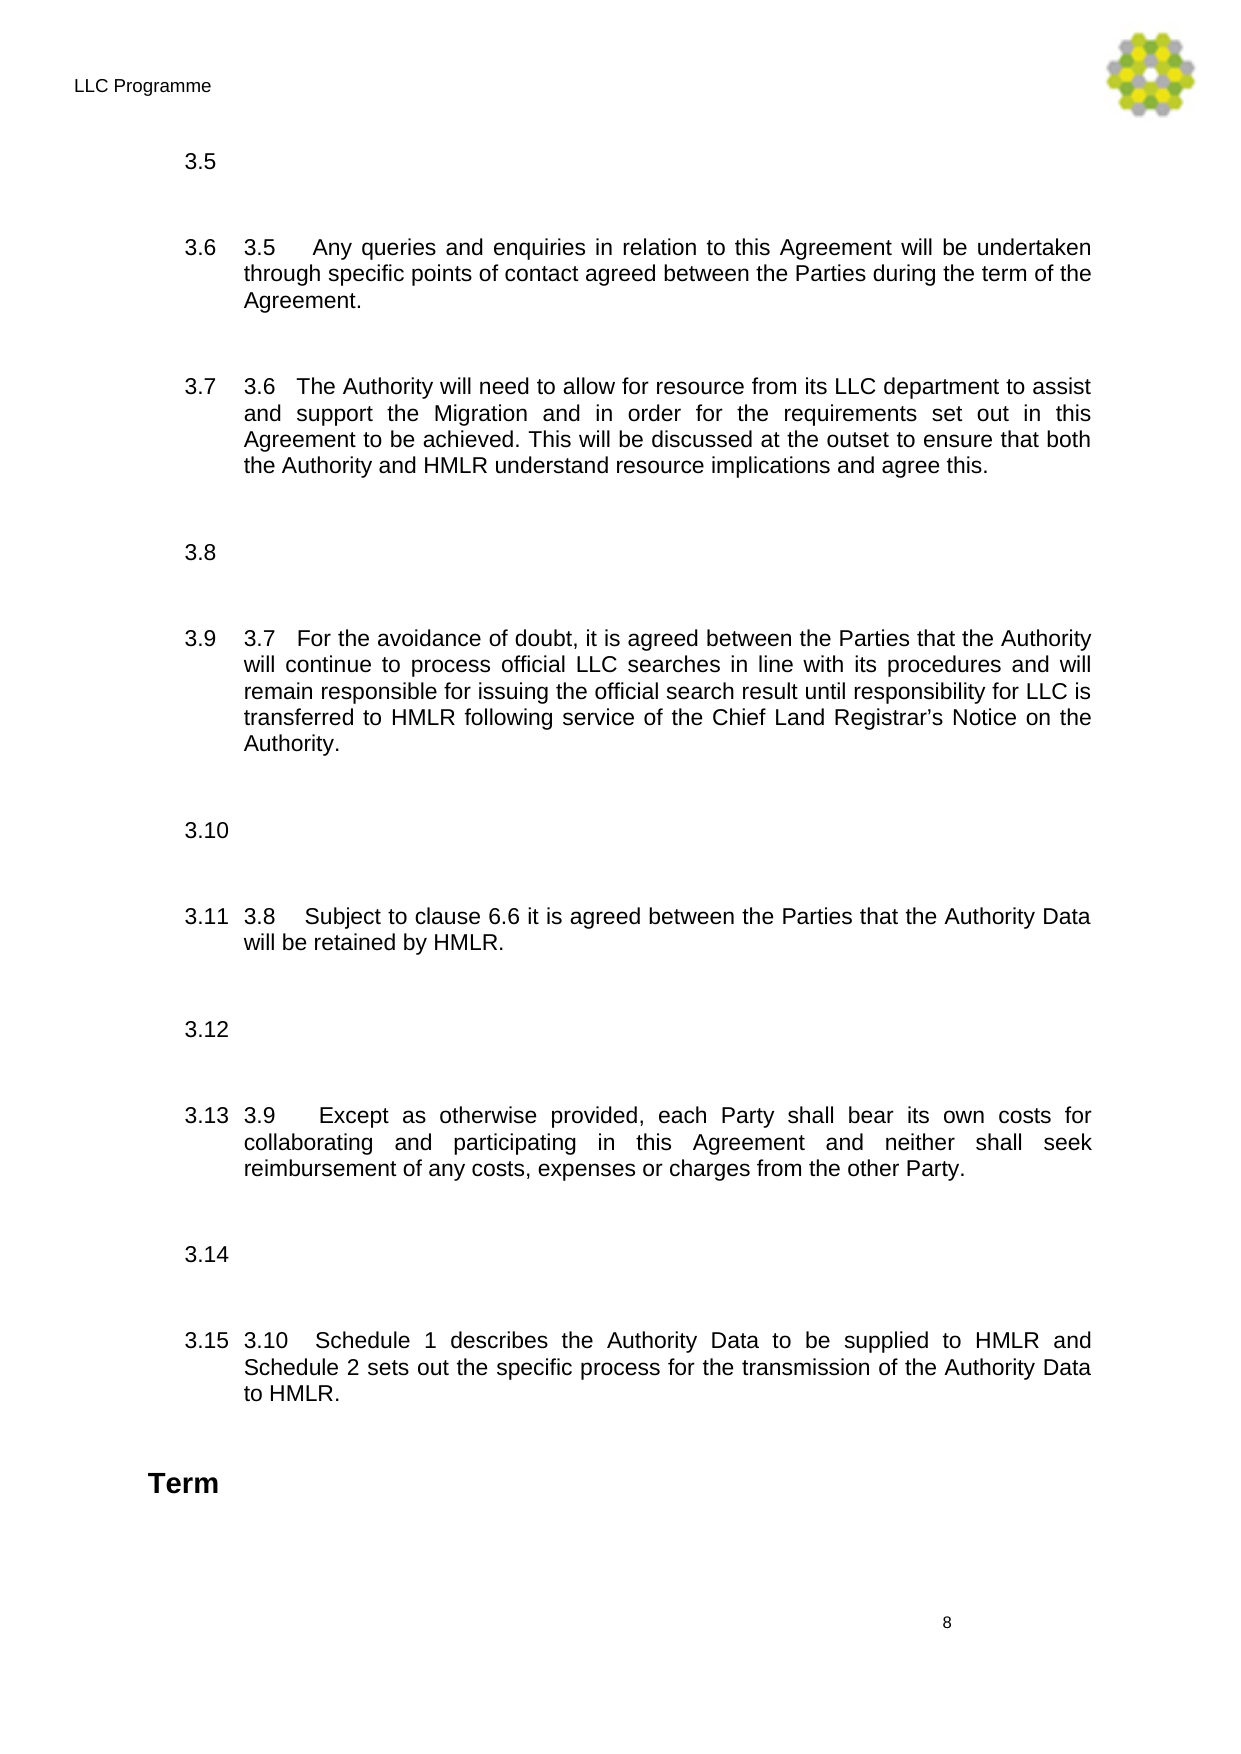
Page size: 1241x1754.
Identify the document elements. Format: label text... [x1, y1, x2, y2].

subtitle 3.7 For the avoidance of doubt, it is agreed between the Parties that the Authority will continue to process official LLC searches in line with its procedures and will remain responsible for issuing the official search result until responsibility for LLC is transferred to HMLR following service of the Chief Land Registrar’s Notice on the Authority. [184, 625, 1092, 757]
subtitle 3.10 Schedule 1 describes the Authority Data to be supplied to HMLR and Schedule 2 sets out the specific process for the transmission of the Authority Data to HMLR. [184, 1327, 1092, 1407]
subtitle 3.9 Except as otherwise provided, each Party shall bear its own costs for collaborating and participating in this Agreement and neither shall seek reimbursement of any costs, expenses or charges from the other Party. [184, 1102, 1092, 1181]
subtitle Term [148, 1467, 1092, 1500]
subtitle 3.5 Any queries and enquiries in relation to this Agreement will be undertaken through specific points of contact agreed between the Parties during the term of the Agreement. [184, 234, 1092, 313]
subtitle 3.6 The Authority will need to allow for resource from its LLC department to assist and support the Migration and in order for the requirements set out in this Agreement to be achieved. This will be discussed at the outset to ensure that both the Authority and HMLR understand resource implications and agree this. [184, 373, 1092, 478]
subtitle 3.8 Subject to clause 6.6 it is agreed between the Parties that the Authority Data will be retained by HMLR. [184, 903, 1092, 956]
